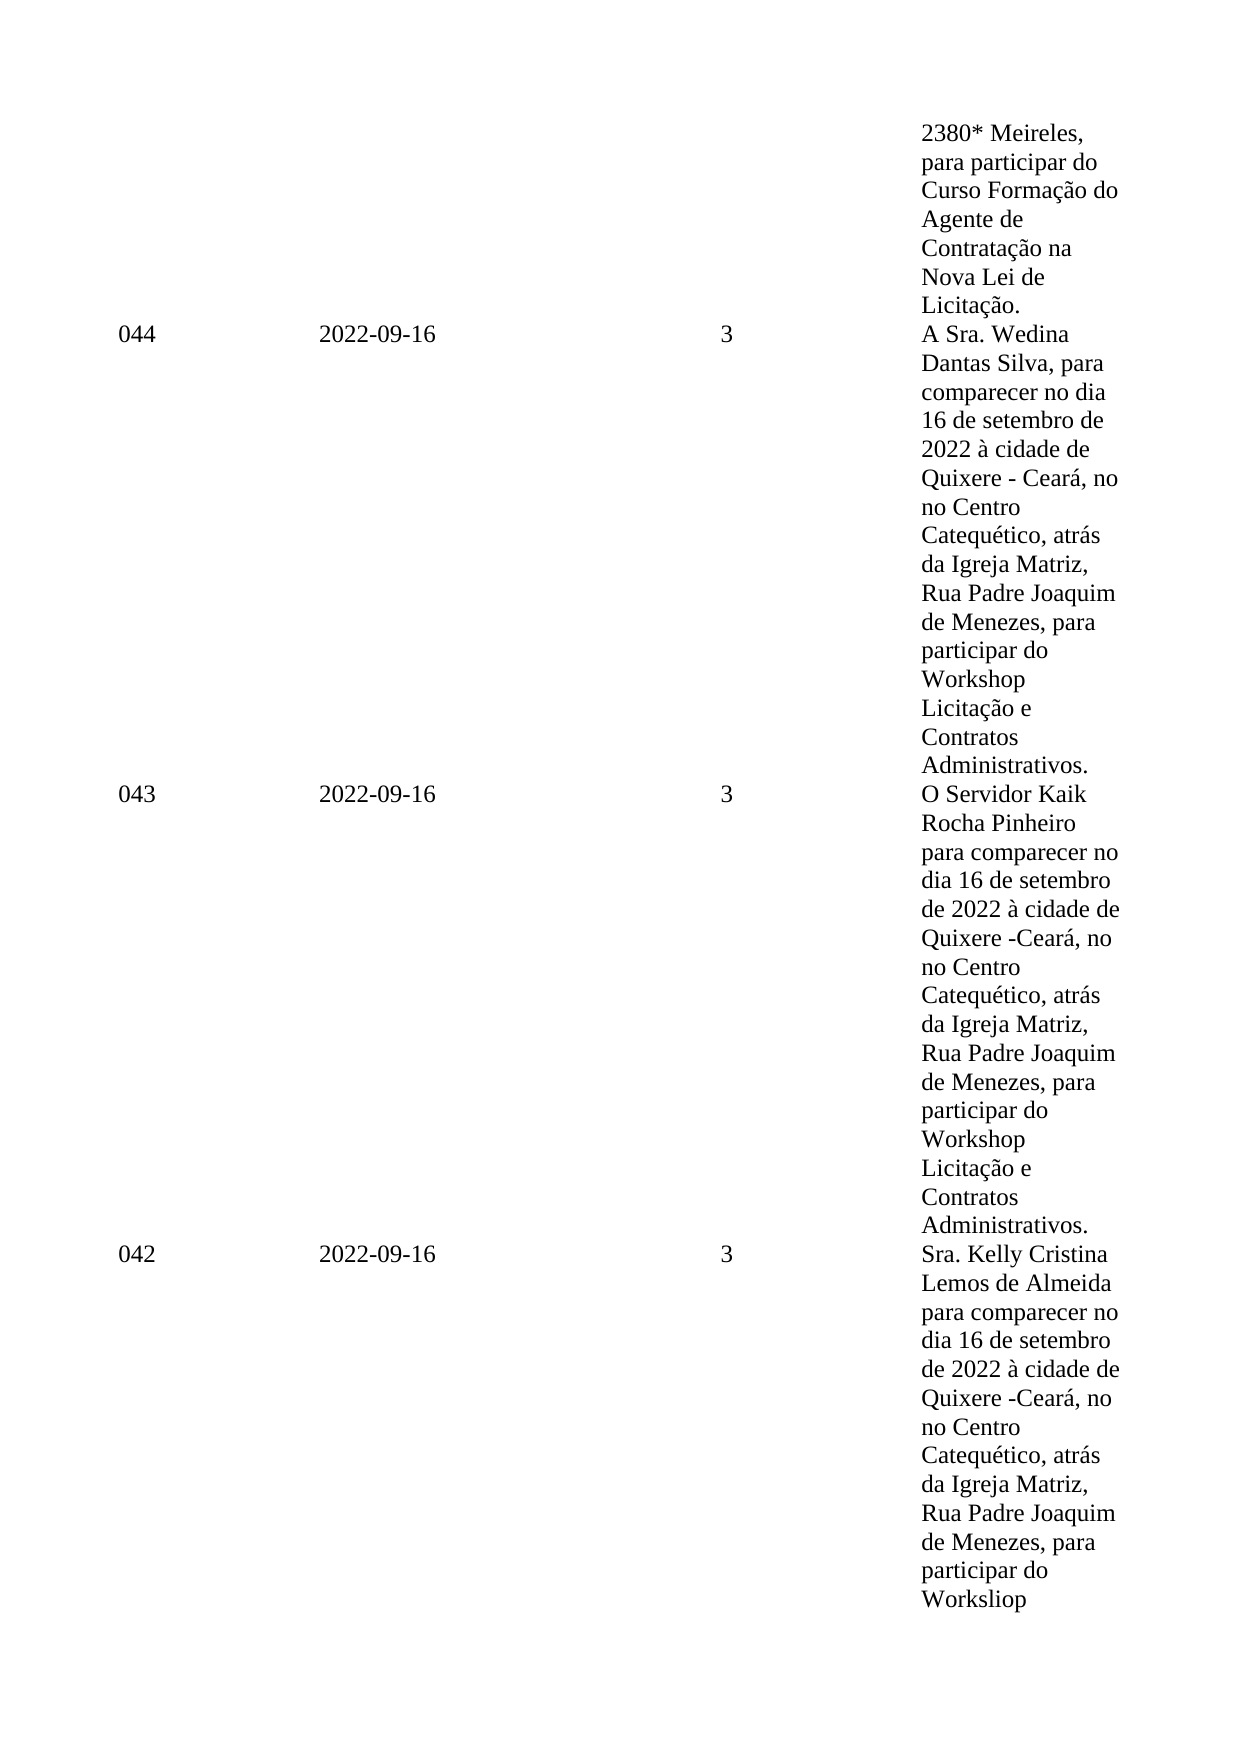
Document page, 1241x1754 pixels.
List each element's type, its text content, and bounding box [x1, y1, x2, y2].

table_cell [720, 118, 921, 319]
table_cell 2022-09-16 [319, 1239, 519, 1613]
table_cell 3 [720, 779, 921, 1239]
table_cell 043 [118, 779, 319, 1239]
table_cell [319, 118, 519, 319]
table_cell 2022-09-16 [319, 319, 519, 779]
table_cell 2022-09-16 [319, 779, 519, 1239]
table_cell [520, 118, 720, 319]
table_cell 042 [118, 1239, 319, 1613]
table_cell A Sra. Wedina Dantas Silva, para comparecer no dia 16 de setembro de 2022 à cidade de Quixere - Ceará, no no Centro Catequético, atrás da Igreja Matriz, Rua Padre Joaquim de Menezes, para participar do Workshop Licitação e Contratos Administrativos. [921, 319, 1122, 779]
table_cell 3 [720, 1239, 921, 1613]
table_cell [520, 319, 720, 779]
table_cell 3 [720, 319, 921, 779]
table_cell [520, 779, 720, 1239]
table_cell O Servidor Kaik Rocha Pinheiro para comparecer no dia 16 de setembro de 2022 à cidade de Quixere -Ceará, no no Centro Catequético, atrás da Igreja Matriz, Rua Padre Joaquim de Menezes, para participar do Workshop Licitação e Contratos Administrativos. [921, 779, 1122, 1239]
table_cell 2380* Meireles, para participar do Curso Formação do Agente de Contratação na Nova Lei de Licitação. [921, 118, 1122, 319]
table_cell Sra. Kelly Cristina Lemos de Almeida para comparecer no dia 16 de setembro de 2022 à cidade de Quixere -Ceará, no no Centro Catequético, atrás da Igreja Matriz, Rua Padre Joaquim de Menezes, para participar do Worksliop [921, 1239, 1122, 1613]
table_cell [520, 1239, 720, 1613]
table_cell [118, 118, 319, 319]
table_cell 044 [118, 319, 319, 779]
